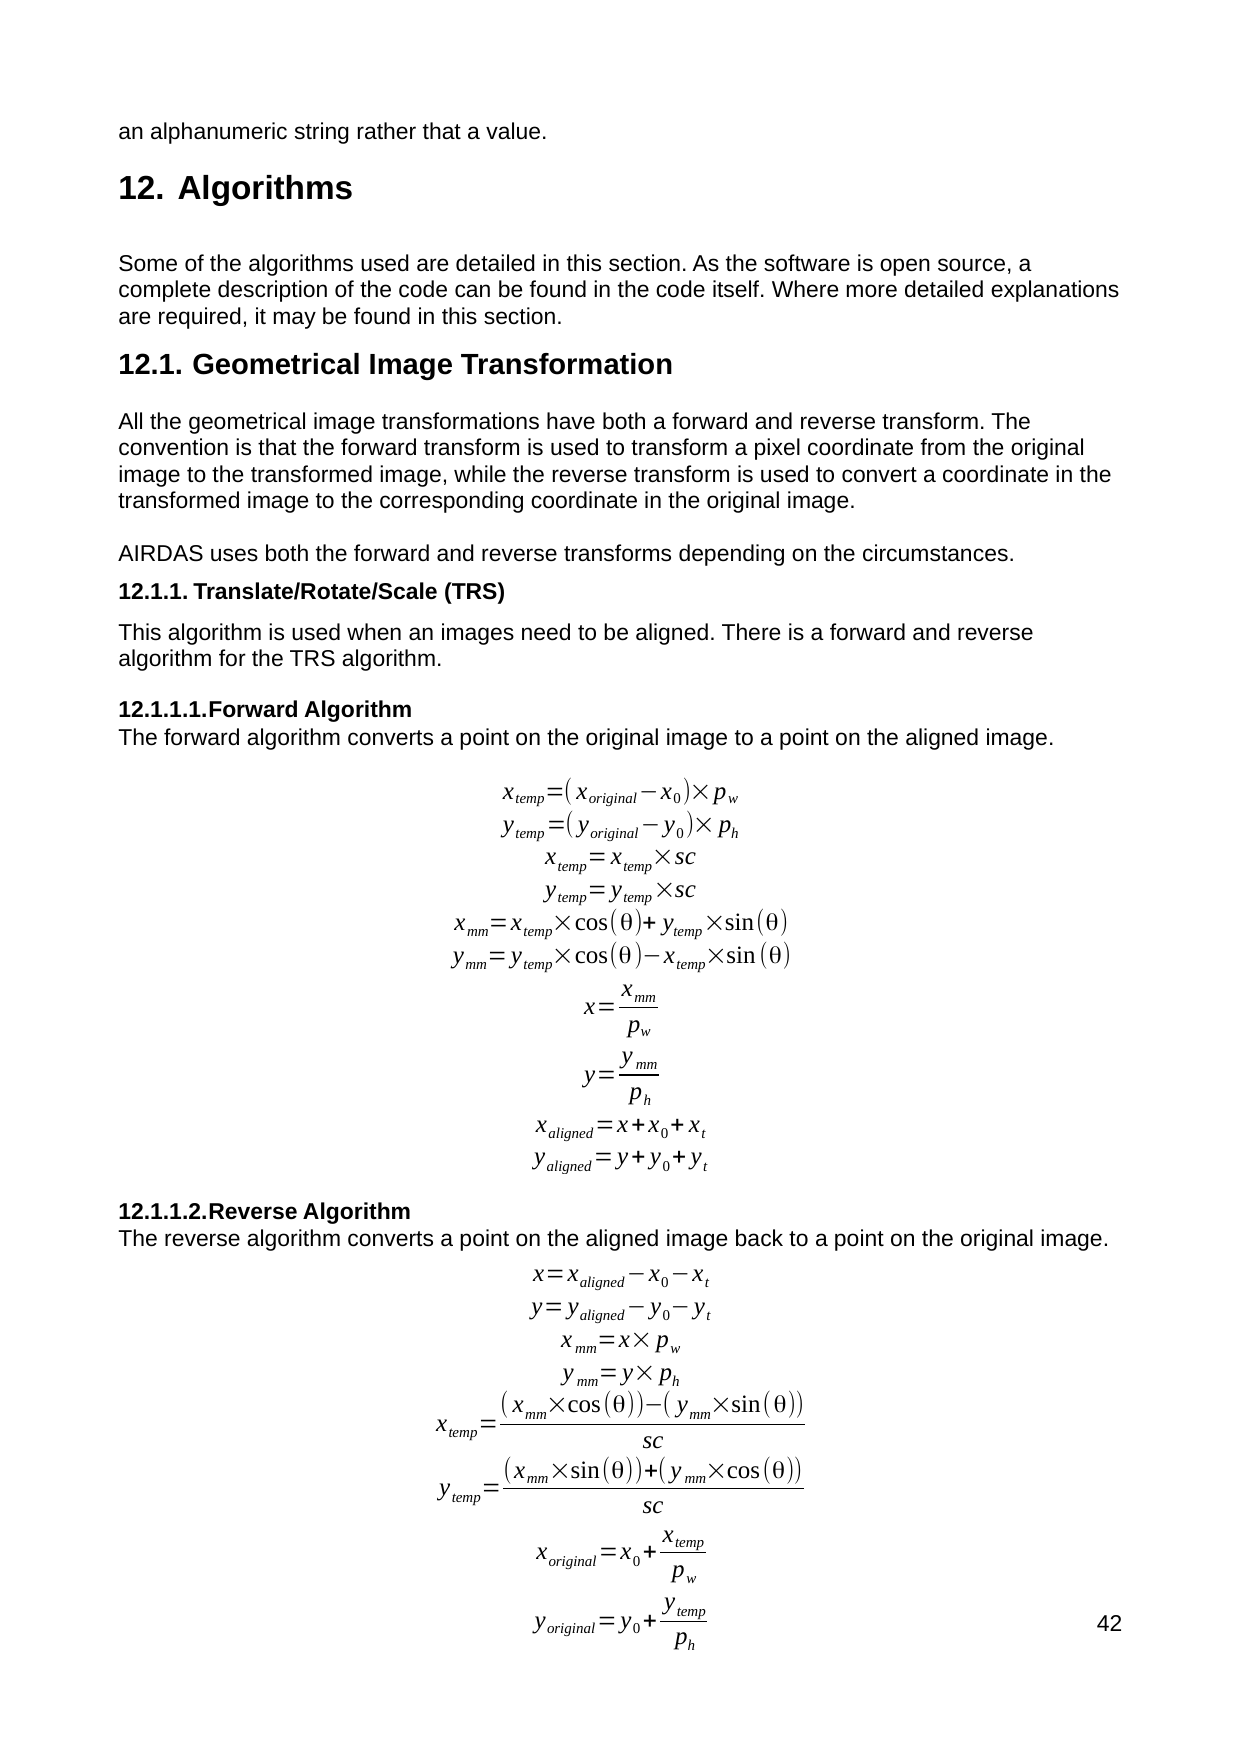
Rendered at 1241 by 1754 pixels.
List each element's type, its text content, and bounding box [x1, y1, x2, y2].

text This algorithm is used when an images need to be aligned. There is a forward and reverse algorithm for the TRS algorithm. [118, 604, 1122, 672]
text The forward algorithm converts a point on the original image to a point on the aligned image. [118, 723, 1122, 751]
text an alphanumeric string rather that a value. [118, 118, 1122, 144]
text Some of the algorithms used are detailed in this section. As the software is open source, a complete description of the code can be found in the code itself. Where more detailed explanations are required, it may be found in this section. [118, 224, 1122, 329]
text All the geometrical image transformations have both a forward and reverse transform. The convention is that the forward transform is used to transform a pixel coordinate from the original image to the transformed image, while the reverse transform is used to convert a coordinate in the transformed image to the corresponding coordinate in the original image. [118, 386, 1122, 513]
subtitle Reverse Algorithm [118, 1198, 1122, 1225]
text The reverse algorithm converts a point on the aligned image back to a point on the original image. [118, 1225, 1122, 1251]
subtitle Translate/Rotate/Scale (TRS) [118, 578, 1122, 604]
text AIRDAS uses both the forward and reverse transforms depending on the circumstances. [118, 525, 1122, 566]
subtitle Geometrical Image Transformation [118, 347, 1122, 380]
subtitle Forward Algorithm [118, 696, 1122, 723]
subtitle Algorithms [118, 168, 1122, 207]
